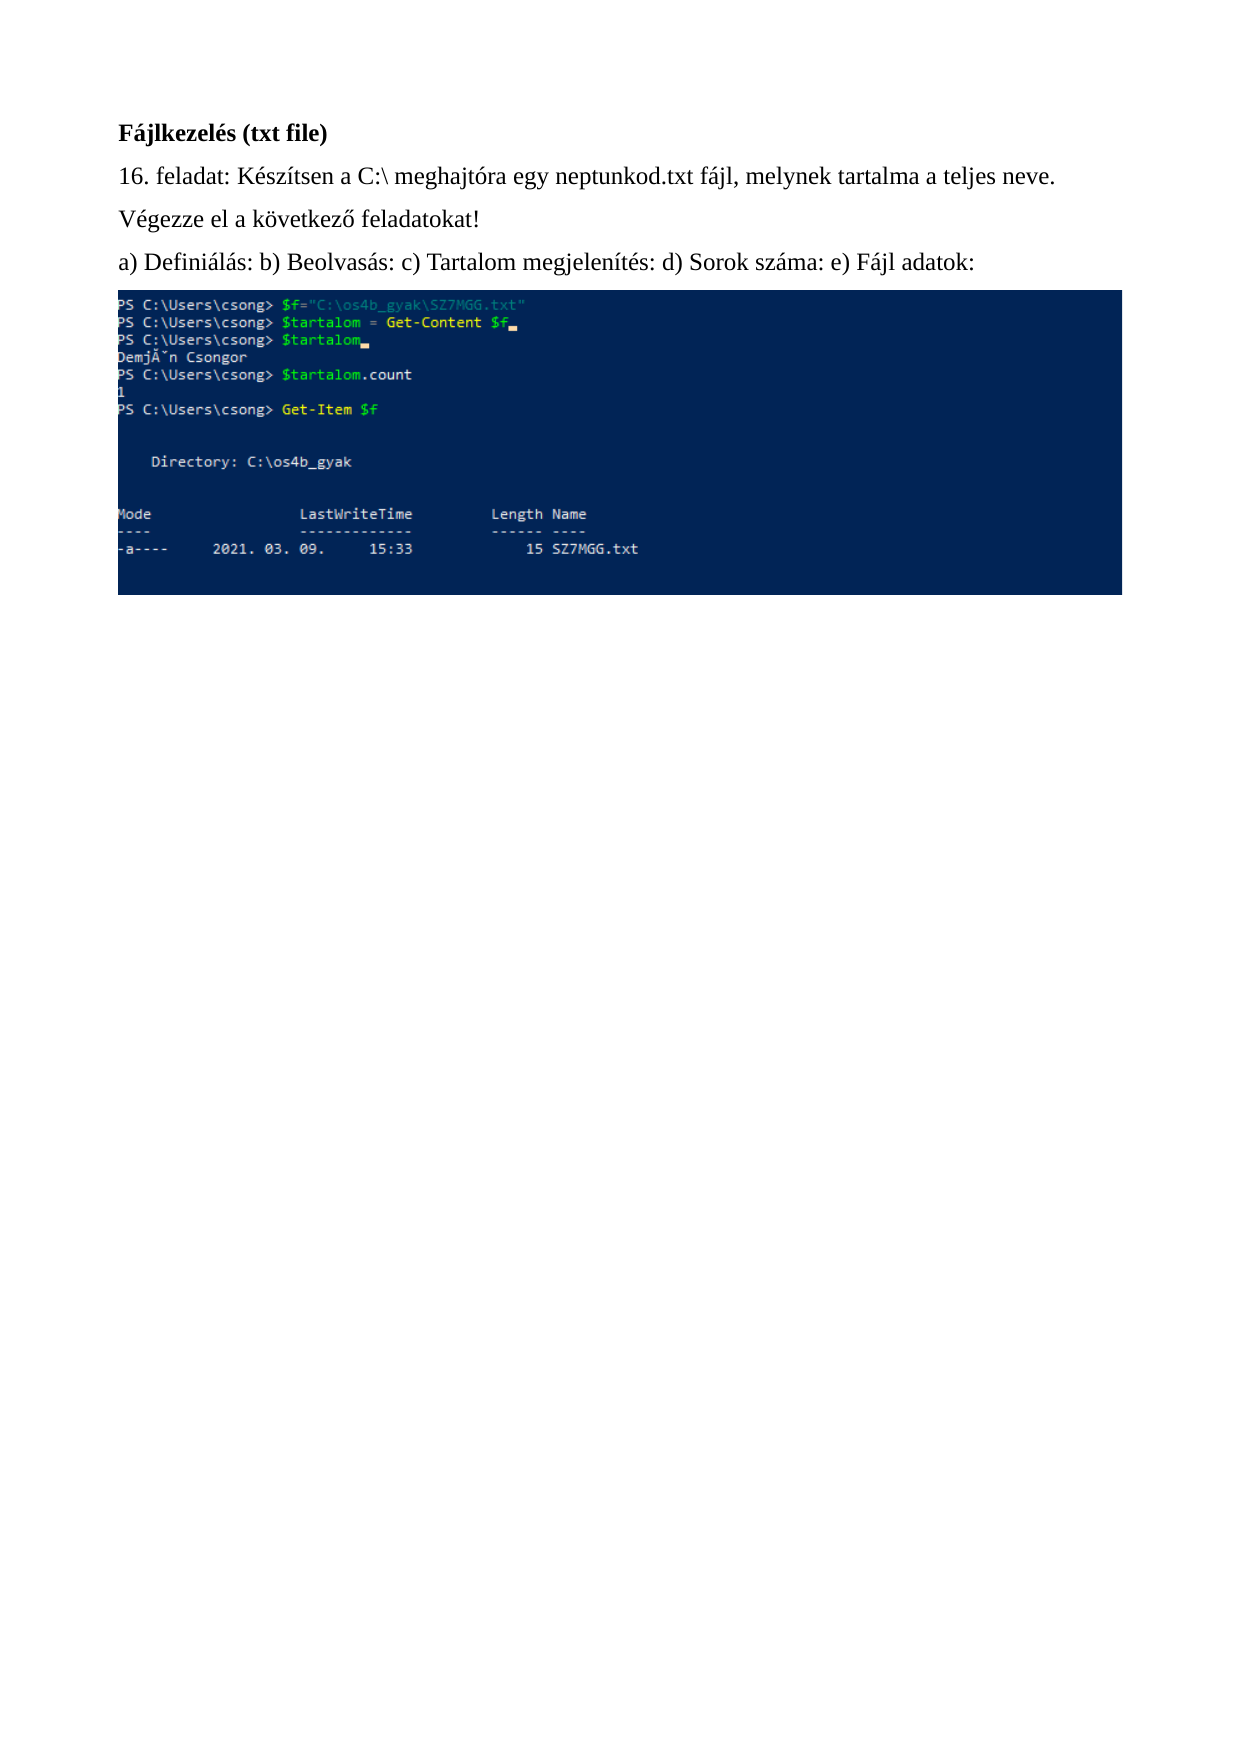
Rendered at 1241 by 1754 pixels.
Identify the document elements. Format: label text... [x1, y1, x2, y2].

picture [118, 290, 1123, 595]
text 16. feladat: Készítsen a C:\ meghajtóra egy neptunkod.txt fájl, melynek tartalma a teljes neve. Végezze el a következő feladatokat! [118, 161, 1122, 233]
text Fájlkezelés (txt file) [118, 118, 1122, 147]
text a) Definiálás: b) Beolvasás: c) Tartalom megjelenítés: d) Sorok száma: e) Fájl adatok: [118, 247, 1122, 276]
